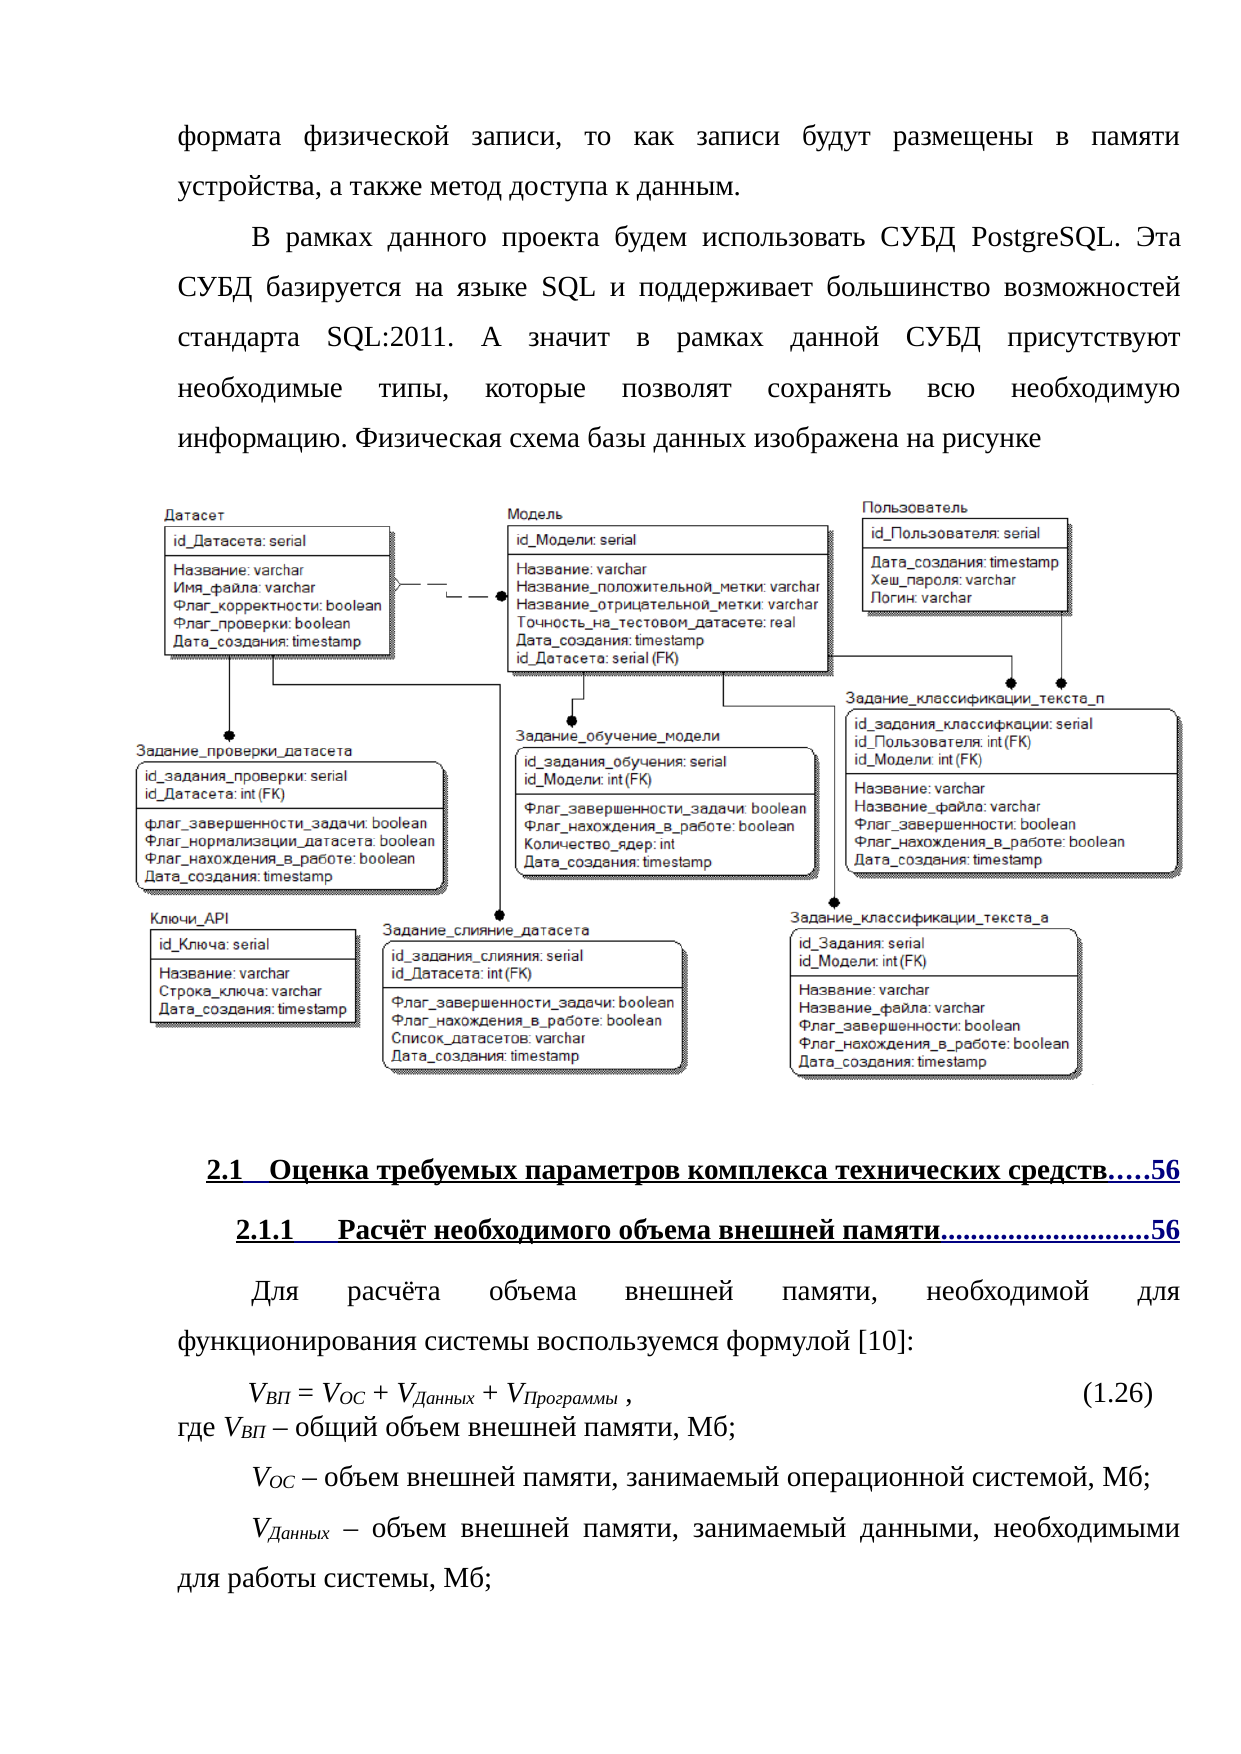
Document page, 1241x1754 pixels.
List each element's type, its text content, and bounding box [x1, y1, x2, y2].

text формата физической записи, то как записи будут размещены в памяти устройства, а также метод доступа к данным. [177, 118, 1181, 202]
picture [123, 486, 1191, 1085]
text где VВП – общий объем внешней памяти, Мб; [177, 1409, 1181, 1443]
text 2.1 Оценка требуемых параметров комплекса технических средств 56 [206, 1152, 1181, 1185]
text VОС – объем внешней памяти, занимаемый операционной системой, Мб; [177, 1459, 1181, 1493]
table_header VВП = VОС + VДанных + VПрограммы , [236, 1374, 1066, 1409]
text В рамках данного проекта будем использовать СУБД PostgreSQL. Эта СУБД базируется на языке SQL и поддерживает большинство возможностей стандарта SQL:2011. А значит в рамках данной СУБД присутствуют необходимые типы, которые позволят сохранять всю необходимую информацию. Физическая схема базы данных изображена на рисунке [177, 219, 1181, 453]
table_header [166, 1374, 236, 1409]
text Для расчёта объема внешней памяти, необходимой для функционирования системы воспользуемся формулой [10]: [177, 1273, 1181, 1357]
table_header (1.26) [1066, 1374, 1169, 1409]
text VДанных – объем внешней памяти, занимаемый данными, необходимыми для работы системы, Мб; [177, 1510, 1181, 1593]
text 2.1.1 Расчёт необходимого объема внешней памяти 56 [236, 1212, 1181, 1246]
